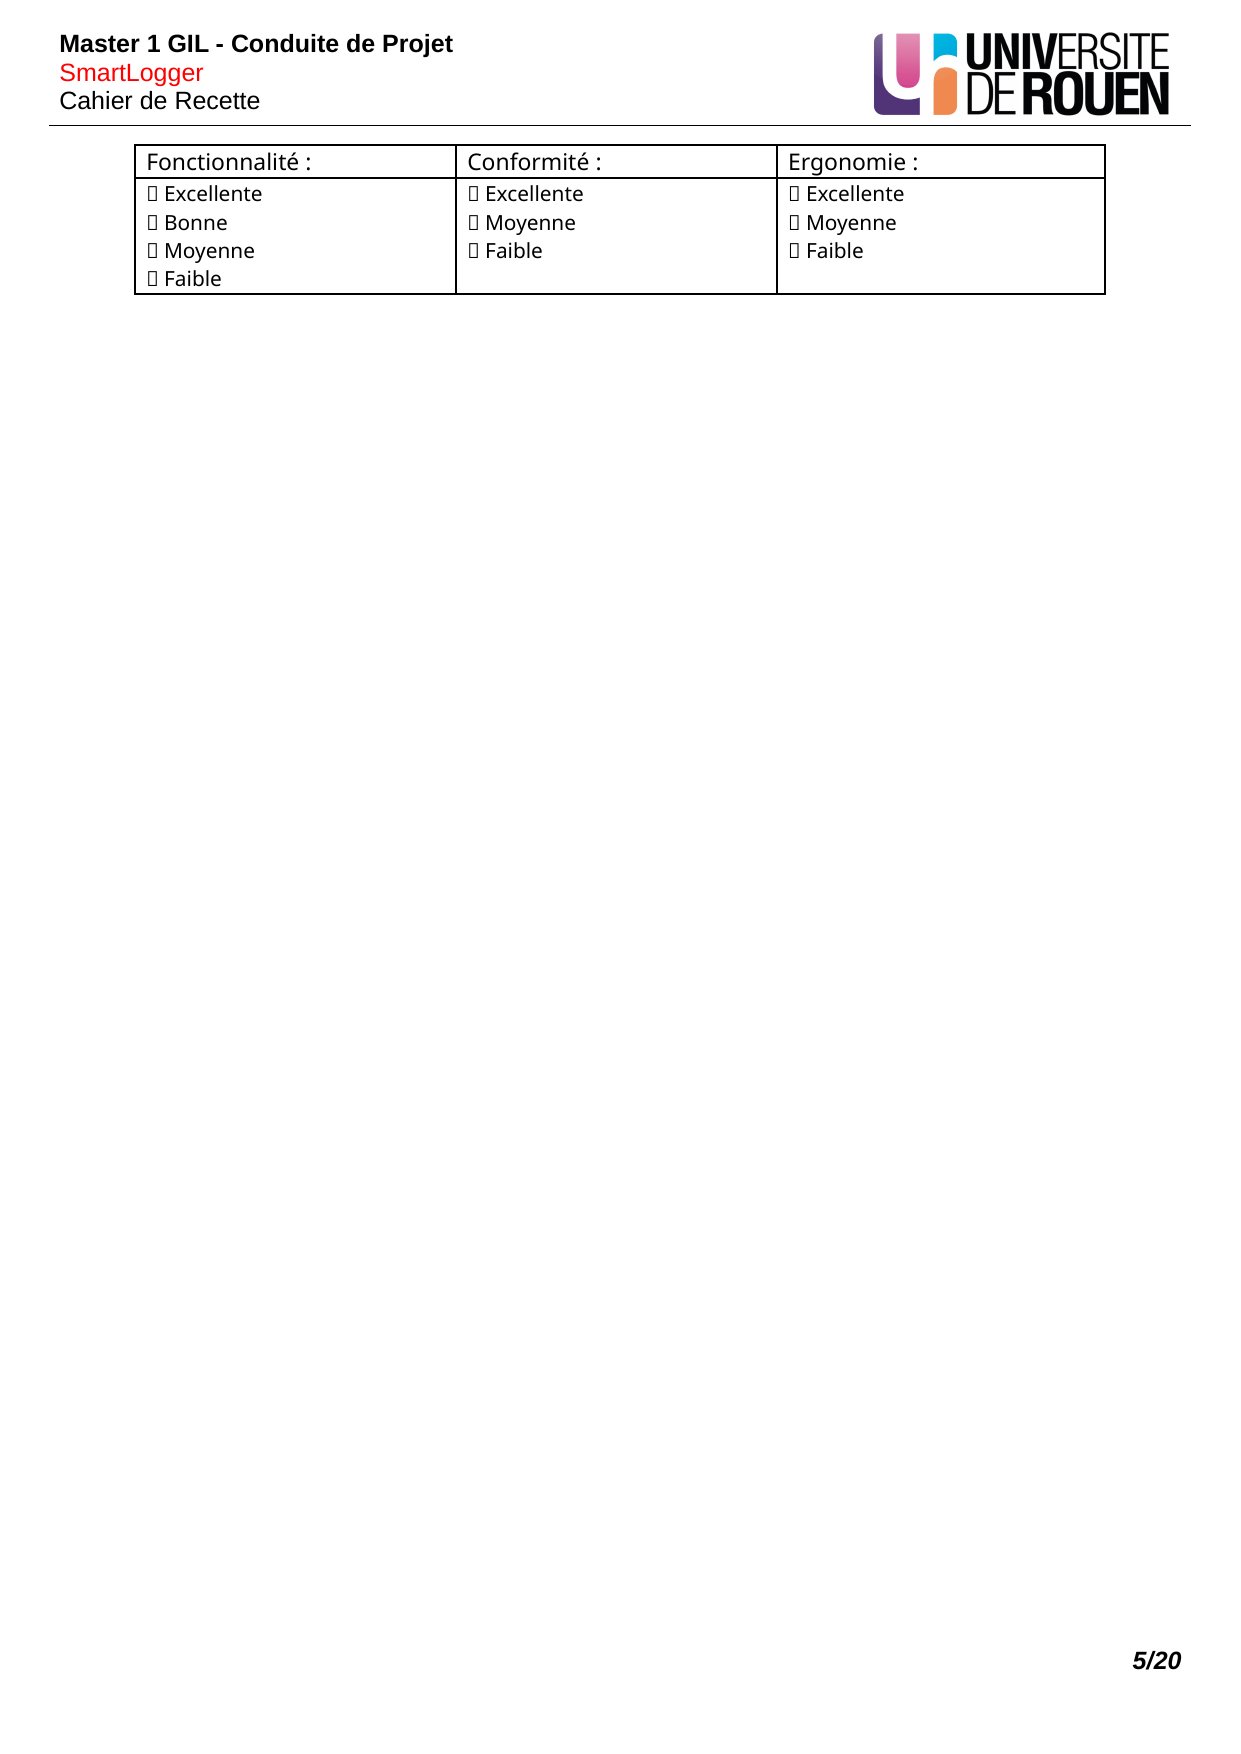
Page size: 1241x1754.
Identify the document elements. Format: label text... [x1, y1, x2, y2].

table_cell Fonctionnalité : [136, 146, 455, 177]
picture [872, 32, 1170, 118]
table_cell  Excellente  Moyenne  Faible [778, 179, 1104, 293]
table_cell Conformité : [457, 146, 776, 177]
table_cell  Excellente  Bonne  Moyenne  Faible [136, 179, 455, 293]
table_cell Ergonomie : [778, 146, 1104, 177]
table_cell  Excellente  Moyenne  Faible [457, 179, 776, 293]
